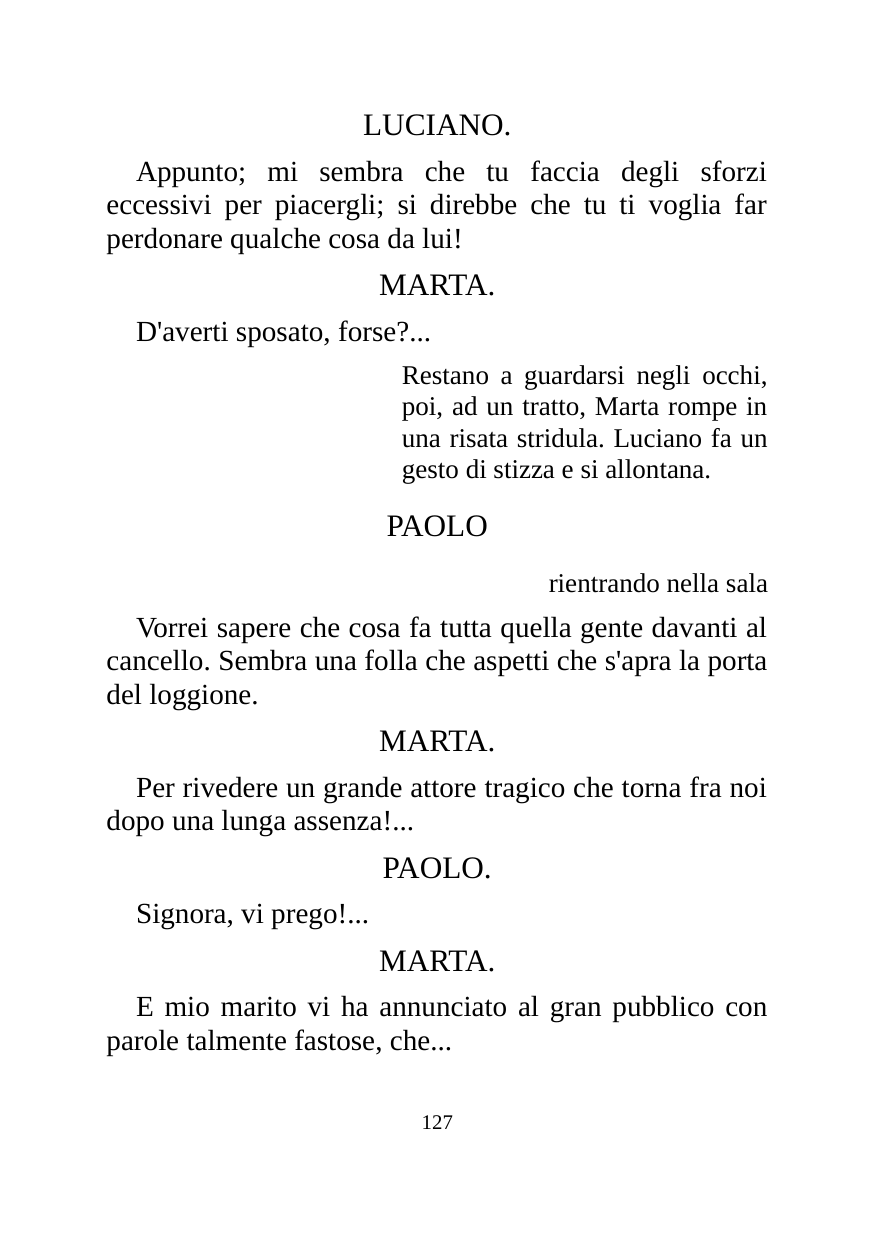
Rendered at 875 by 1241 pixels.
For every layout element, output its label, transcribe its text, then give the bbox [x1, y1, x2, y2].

text Vorrei sapere che cosa fa tutta quella gente davanti al cancello. Sembra una folla che aspetti che s'apra la porta del loggione. [106, 610, 768, 711]
text Restano a guardarsi negli occhi, poi, ad un tratto, Marta rompe in una risata stridula. Luciano fa un gesto di stizza e si allontana. [402, 359, 768, 484]
text Signora, vi prego!... [106, 897, 768, 930]
text D'averti sposato, forse?... [106, 314, 768, 348]
text Per rivedere un grande attore tragico che torna fra noi dopo una lunga assenza!... [106, 770, 768, 837]
text MARTA. [106, 942, 768, 978]
text MARTA. [106, 266, 768, 302]
text MARTA. [106, 722, 768, 758]
text PAOLO [106, 507, 768, 543]
text LUCIANO. [106, 106, 768, 142]
text Appunto; mi sembra che tu faccia degli sforzi eccessivi per piacergli; si direbbe che tu ti voglia far perdonare qualche cosa da lui! [106, 154, 768, 254]
text PAOLO. [106, 849, 768, 885]
text E mio marito vi ha annunciato al gran pubblico con parole talmente fastose, che... [106, 989, 768, 1057]
text rientrando nella sala [402, 567, 768, 598]
